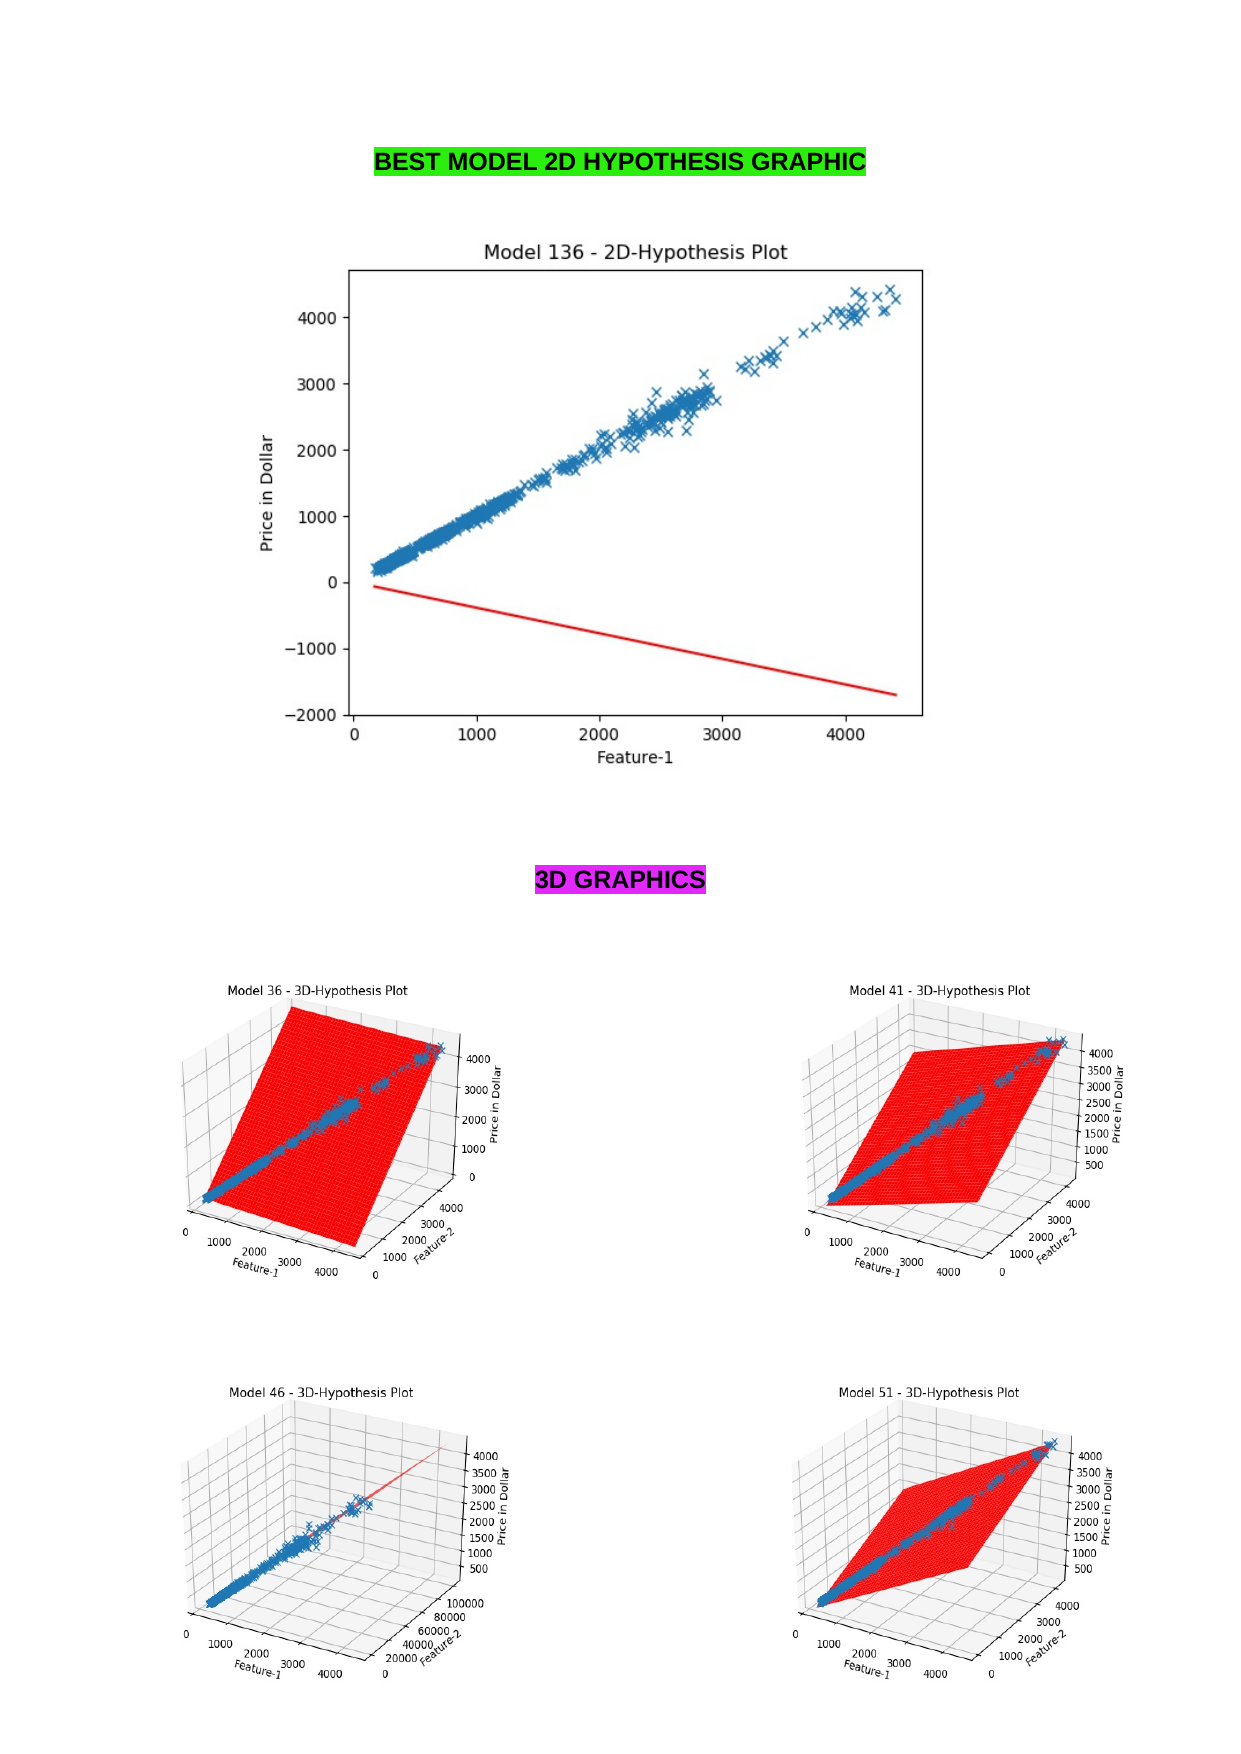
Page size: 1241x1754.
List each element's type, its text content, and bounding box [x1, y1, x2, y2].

picture [83, 931, 540, 1319]
picture [81, 1334, 549, 1721]
text 3D GRAPHICS [118, 865, 1122, 894]
picture [256, 200, 996, 779]
picture [704, 931, 1163, 1319]
picture [694, 1334, 1152, 1721]
text BEST MODEL 2D HYPOTHESIS GRAPHIC [118, 147, 1122, 176]
